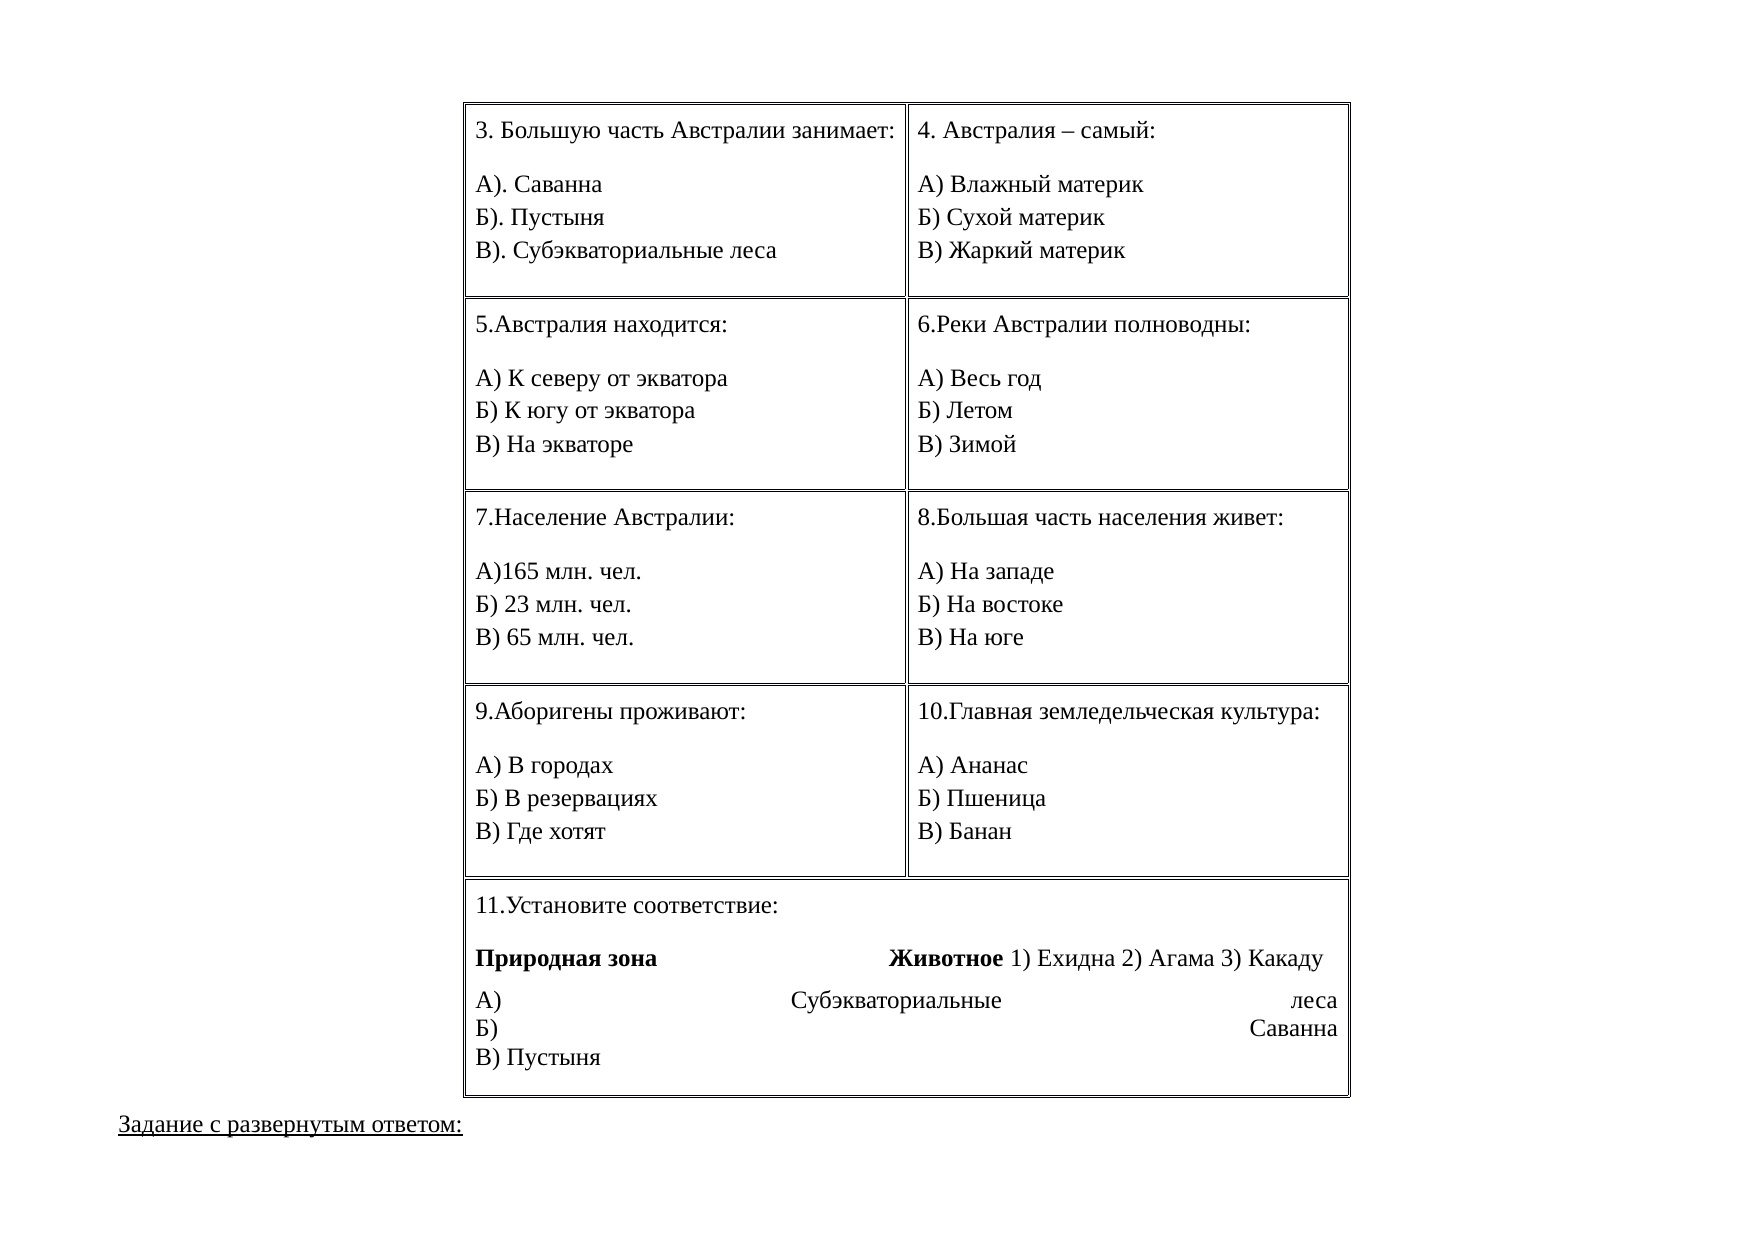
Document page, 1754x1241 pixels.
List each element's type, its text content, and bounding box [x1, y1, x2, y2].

table_cell 4. Австралия – самый: А) Влажный материк Б) Сухой материк В) Жаркий материк [909, 105, 1348, 296]
table_cell 8.Большая часть населения живет: А) На западе Б) На востоке В) На юге [909, 492, 1348, 683]
table_cell 5.Австралия находится: А) К северу от экватора Б) К югу от экватора В) На экваторе [466, 299, 905, 489]
table_cell 6.Реки Австралии полноводны: А) Весь год Б) Летом В) Зимой [909, 299, 1348, 489]
table_cell 3. Большую часть Австралии занимает: А). Саванна Б). Пустыня В). Субэкваториальные леса [466, 105, 905, 296]
table_cell 11.Установите соответствие: Природная зона Животное 1) Ехидна 2) Агама 3) Какаду А) Субэкваториальные леса Б) Саванна В) Пустыня [466, 880, 1348, 1094]
table_cell 7.Население Австралии: А)165 млн. чел. Б) 23 млн. чел. В) 65 млн. чел. [466, 492, 905, 683]
table_cell 10.Главная земледельческая культура: А) Ананас Б) Пшеница В) Банан [909, 686, 1348, 876]
table_cell 9.Аборигены проживают: А) В городах Б) В резервациях В) Где хотят [466, 686, 905, 876]
text Задание с развернутым ответом: [118, 1109, 1695, 1138]
